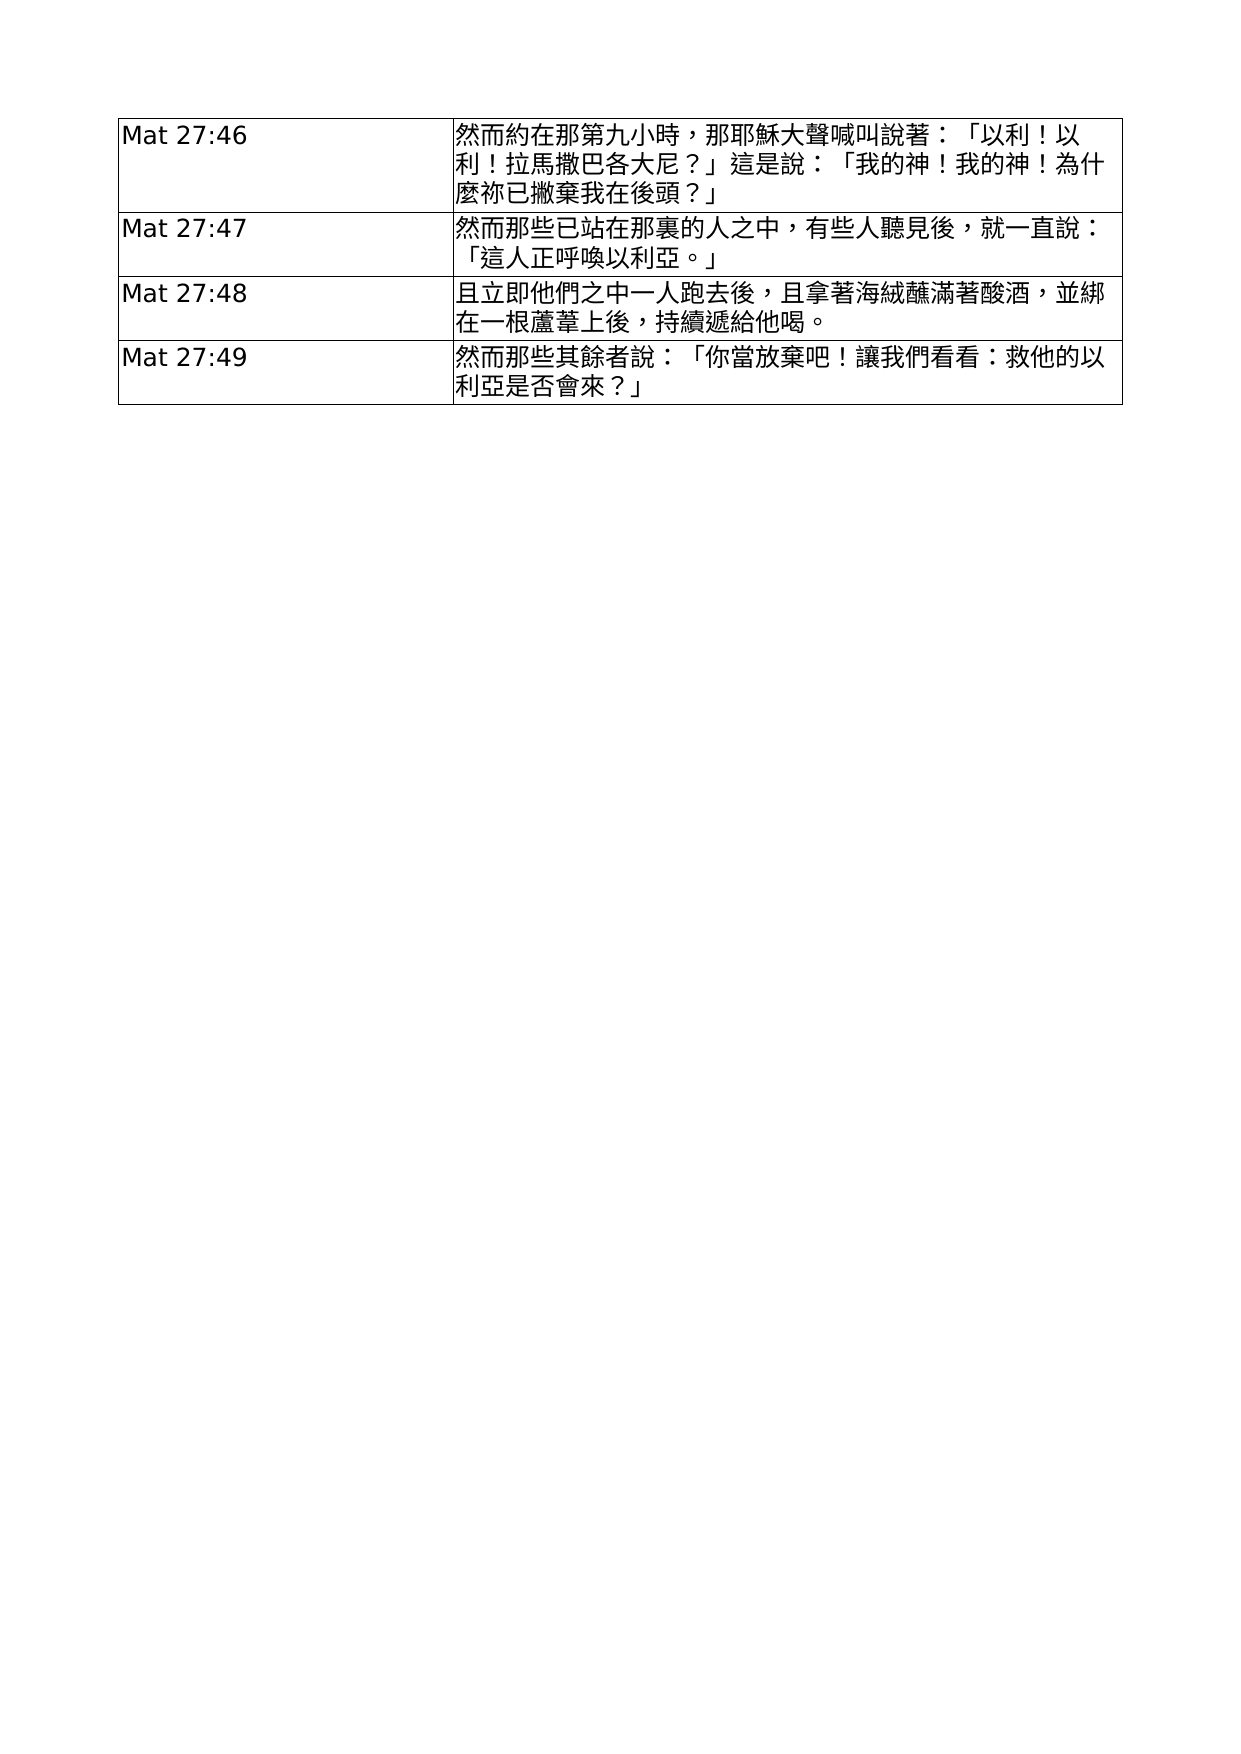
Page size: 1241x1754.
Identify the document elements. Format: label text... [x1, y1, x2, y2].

table_cell 且立即他們之中一人跑去後，且拿著海絨蘸滿著酸酒，並綁在一根蘆葦上後，持續遞給他喝。 [454, 277, 1122, 340]
table_cell Mat 27:47 [119, 213, 453, 276]
table_cell Mat 27:46 [119, 119, 453, 212]
table_cell 然而那些其餘者說：「你當放棄吧！讓我們看看：救他的以利亞是否會來？」 [454, 341, 1122, 404]
table_cell Mat 27:48 [119, 277, 453, 340]
table_cell 然而約在那第九小時，那耶穌大聲喊叫說著：「以利！以利！拉馬撒巴各大尼？」這是說：「我的神！我的神！為什麼祢已撇棄我在後頭？」 [454, 119, 1122, 212]
table_cell Mat 27:49 [119, 341, 453, 404]
table_cell 然而那些已站在那裏的人之中，有些人聽見後，就一直說：「這人正呼喚以利亞。」 [454, 213, 1122, 276]
